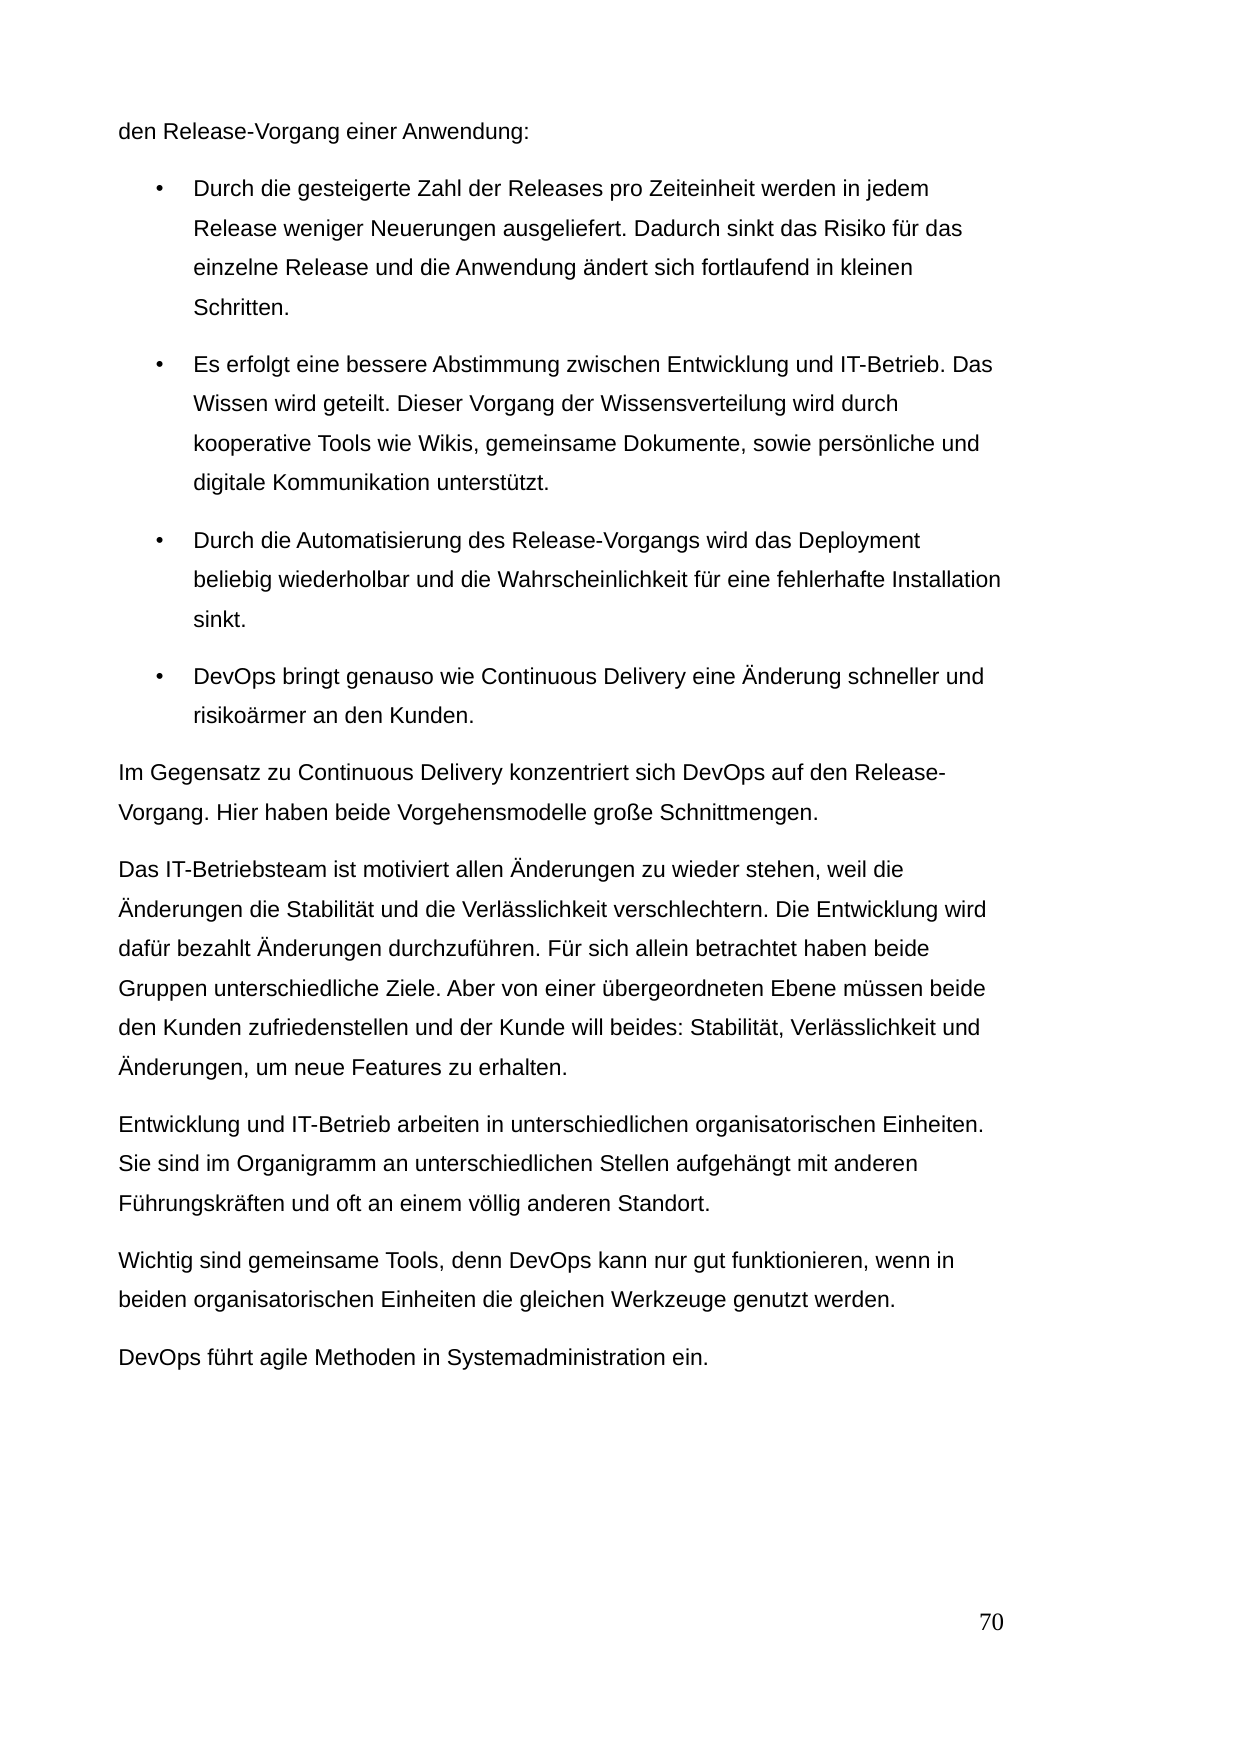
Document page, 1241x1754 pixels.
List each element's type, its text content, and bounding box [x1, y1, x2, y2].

text Das IT-Betriebsteam ist motiviert allen Änderungen zu wieder stehen, weil die Änderungen die Stabilität und die Verlässlichkeit verschlechtern. Die Entwicklung wird dafür bezahlt Änderungen durchzuführen. Für sich allein betrachtet haben beide Gruppen unterschiedliche Ziele. Aber von einer übergeordneten Ebene müssen beide den Kunden zufriedenstellen und der Kunde will beides: Stabilität, Verlässlichkeit und Änderungen, um neue Features zu erhalten. [118, 856, 1004, 1080]
text DevOps führt agile Methoden in Systemadministration ein. [118, 1343, 1004, 1370]
list Durch die gesteigerte Zahl der Releases pro Zeiteinheit werden in jedem Release weniger Neuerungen ausgeliefert. Dadurch sinkt das Risiko für das einzelne Release und die Anwendung ändert sich fortlaufend in kleinen Schritten. [156, 175, 1004, 320]
text den Release-Vorgang einer Anwendung: [118, 118, 1004, 144]
text Im Gegensatz zu Continuous Delivery konzentriert sich DevOps auf den Release-Vorgang. Hier haben beide Vorgehensmodelle große Schnittmengen. [118, 759, 1004, 825]
list DevOps bringt genauso wie Continuous Delivery eine Änderung schneller und risikoärmer an den Kunden. [156, 663, 1004, 728]
list Es erfolgt eine bessere Abstimmung zwischen Entwicklung und IT-Betrieb. Das Wissen wird geteilt. Dieser Vorgang der Wissensverteilung wird durch kooperative Tools wie Wikis, gemeinsame Dokumente, sowie persönliche und digitale Kommunikation unterstützt. [156, 351, 1004, 496]
text Wichtig sind gemeinsame Tools, denn DevOps kann nur gut funktionieren, wenn in beiden organisatorischen Einheiten die gleichen Werkzeuge genutzt werden. [118, 1247, 1004, 1313]
list Durch die Automatisierung des Release-Vorgangs wird das Deployment beliebig wiederholbar und die Wahrscheinlichkeit für eine fehlerhafte Installation sinkt. [156, 527, 1004, 632]
text Entwicklung und IT-Betrieb arbeiten in unterschiedlichen organisatorischen Einheiten. Sie sind im Organigramm an unterschiedlichen Stellen aufgehängt mit anderen Führungskräften und oft an einem völlig anderen Standort. [118, 1111, 1004, 1216]
